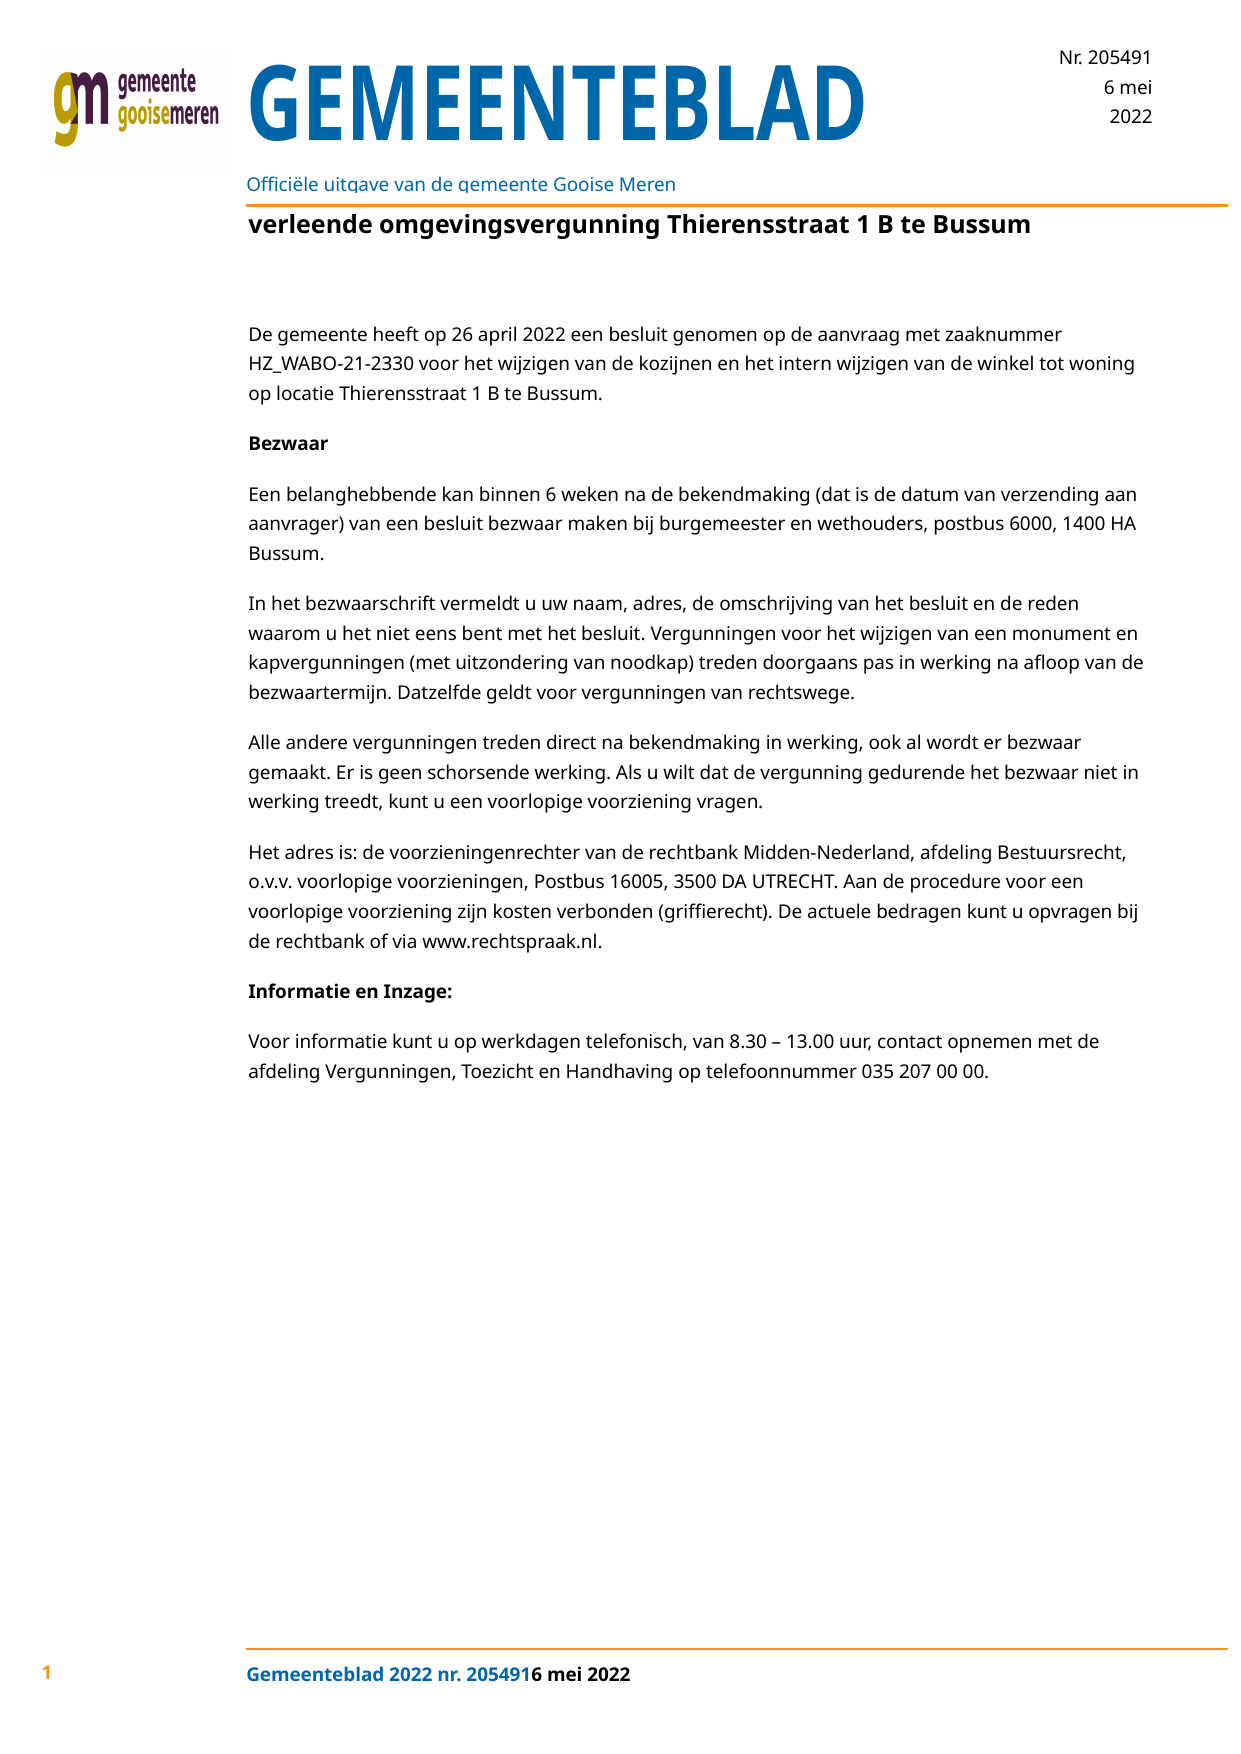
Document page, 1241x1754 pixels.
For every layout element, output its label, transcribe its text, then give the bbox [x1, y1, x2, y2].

picture [41, 47, 231, 172]
text Alle andere vergunningen treden direct na bekendmaking in werking, ook al wordt er bezwaar gemaakt. Er is geen schorsende werking. Als u wilt dat de vergunning gedurende het bezwaar niet in werking treedt, kunt u een voorlopige voorziening vragen. [248, 729, 1152, 814]
text Informatie en Inzage: [248, 978, 1152, 1004]
text De gemeente heeft op 26 april 2022 een besluit genomen op de aanvraag met zaaknummer HZ_WABO-21-2330 voor het wijzigen van de kozijnen en het intern wijzigen van de winkel tot woning op locatie Thierensstraat 1 B te Bussum. [248, 321, 1152, 406]
text Het adres is: de voorzieningenrechter van de rechtbank Midden-Nederland, afdeling Bestuursrecht, o.v.v. voorlopige voorzieningen, Postbus 16005, 3500 DA UTRECHT. Aan de procedure voor een voorlopige voorziening zijn kosten verbonden (griffierecht). De actuele bedragen kunt u opvragen bij de rechtbank of via www.rechtspraak.nl. [248, 839, 1152, 953]
text Een belanghebbende kan binnen 6 weken na de bekendmaking (dat is de datum van verzending aan aanvrager) van een besluit bezwaar maken bij burgemeester en wethouders, postbus 6000, 1400 HA Bussum. [248, 481, 1152, 566]
text Bezwaar [248, 430, 1152, 456]
text verleende omgevingsvergunning Thierensstraat 1 B te Bussum [248, 207, 1152, 241]
text In het bezwaarschrift vermeldt u uw naam, adres, de omschrijving van het besluit en de reden waarom u het niet eens bent met het besluit. Vergunningen voor het wijzigen van een monument en kapvergunningen (met uitzondering van noodkap) treden doorgaans pas in werking na afloop van de bezwaartermijn. Datzelfde geldt voor vergunningen van rechtswege. [248, 590, 1152, 705]
text Voor informatie kunt u op werkdagen telefonisch, van 8.30 – 13.00 uur, contact opnemen met de afdeling Vergunningen, Toezicht en Handhaving op telefoonnummer 035 207 00 00. [248, 1029, 1152, 1084]
